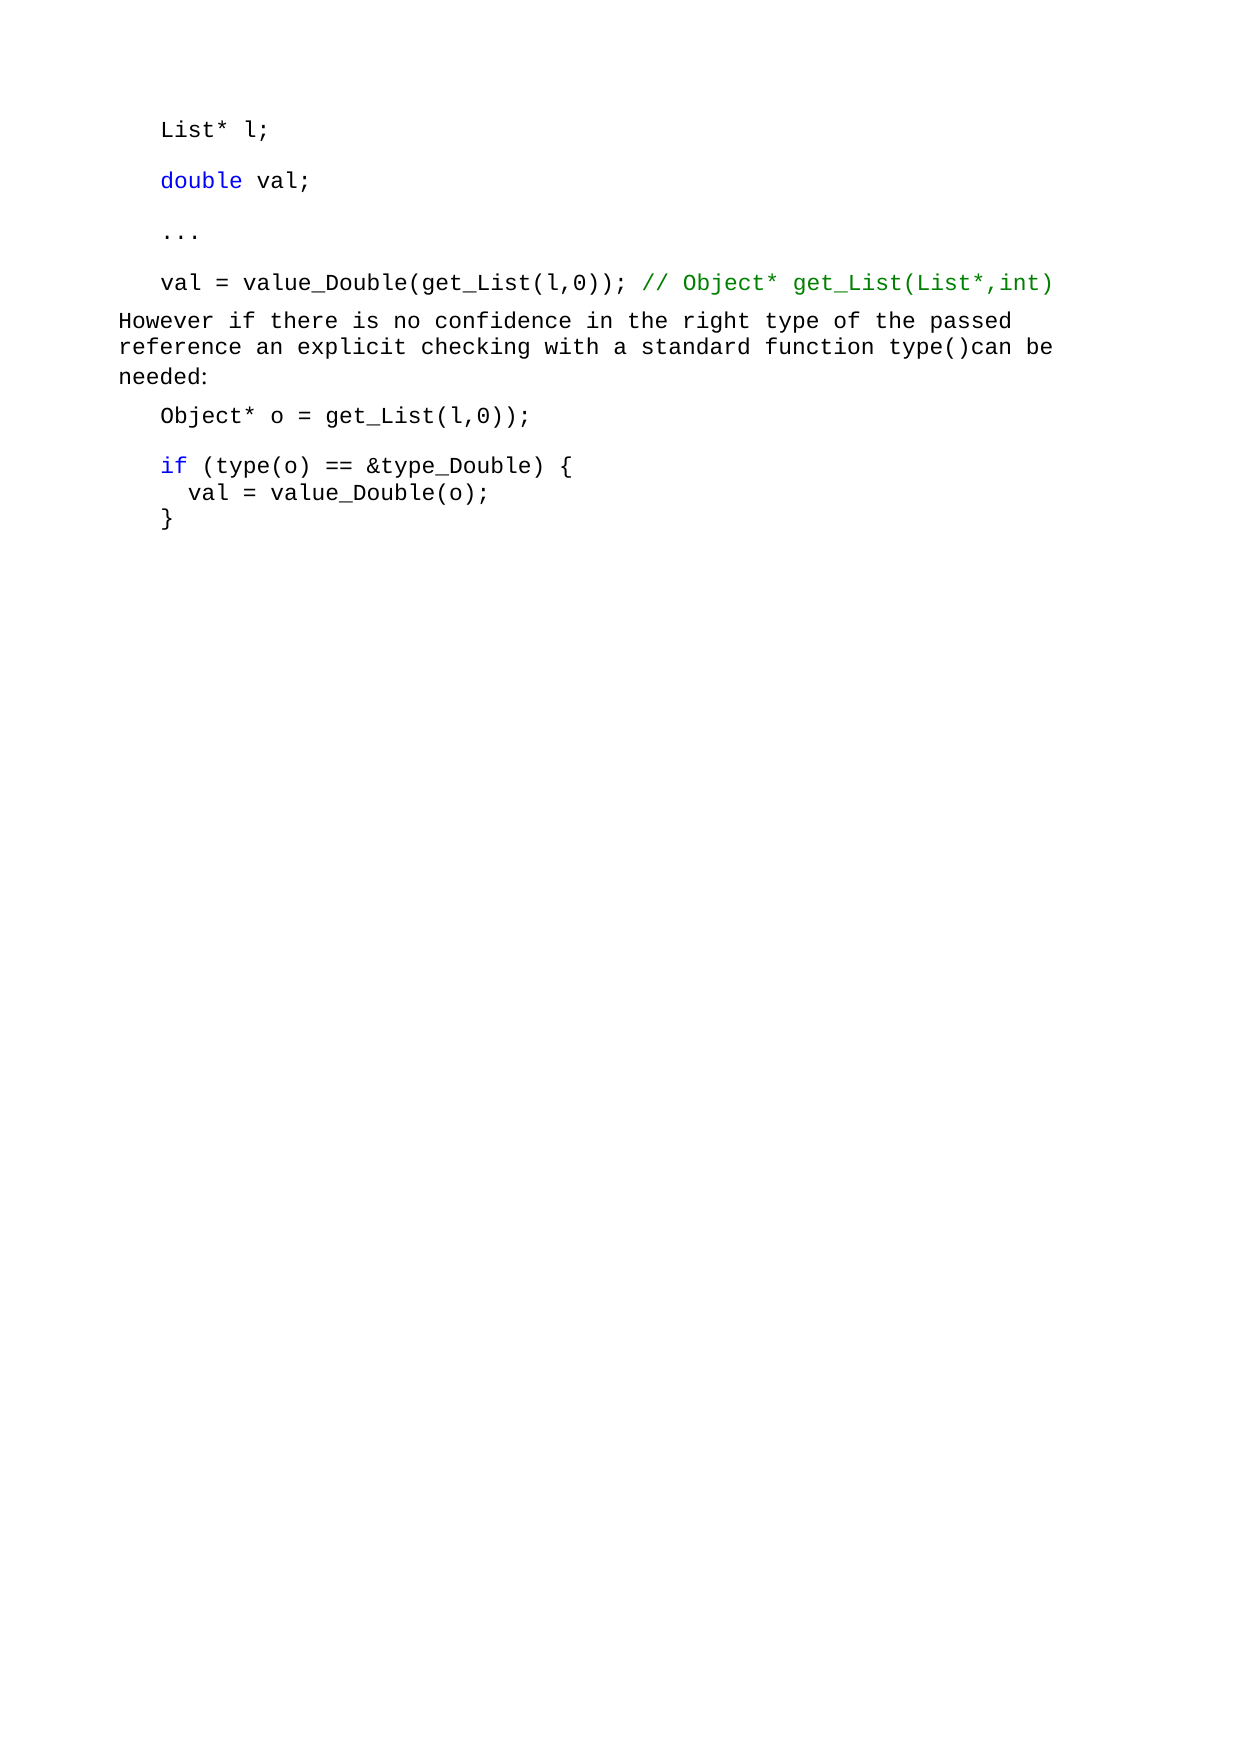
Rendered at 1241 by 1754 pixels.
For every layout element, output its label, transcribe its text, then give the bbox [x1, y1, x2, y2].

text if (type(o) == &type_Double) { val = value_Double(o); } [160, 455, 1122, 533]
text double val; [160, 169, 1122, 195]
text However if there is no confidence in the right type of the passed reference an explicit checking with a standard function type()can be needed: [118, 309, 1122, 391]
text ... [160, 220, 1122, 246]
text List* l; [160, 118, 1122, 144]
text Object* o = get_List(l,0)); [160, 404, 1122, 430]
text val = value_Double(get_List(l,0)); // Object* get_List(List*,int) [160, 271, 1122, 297]
